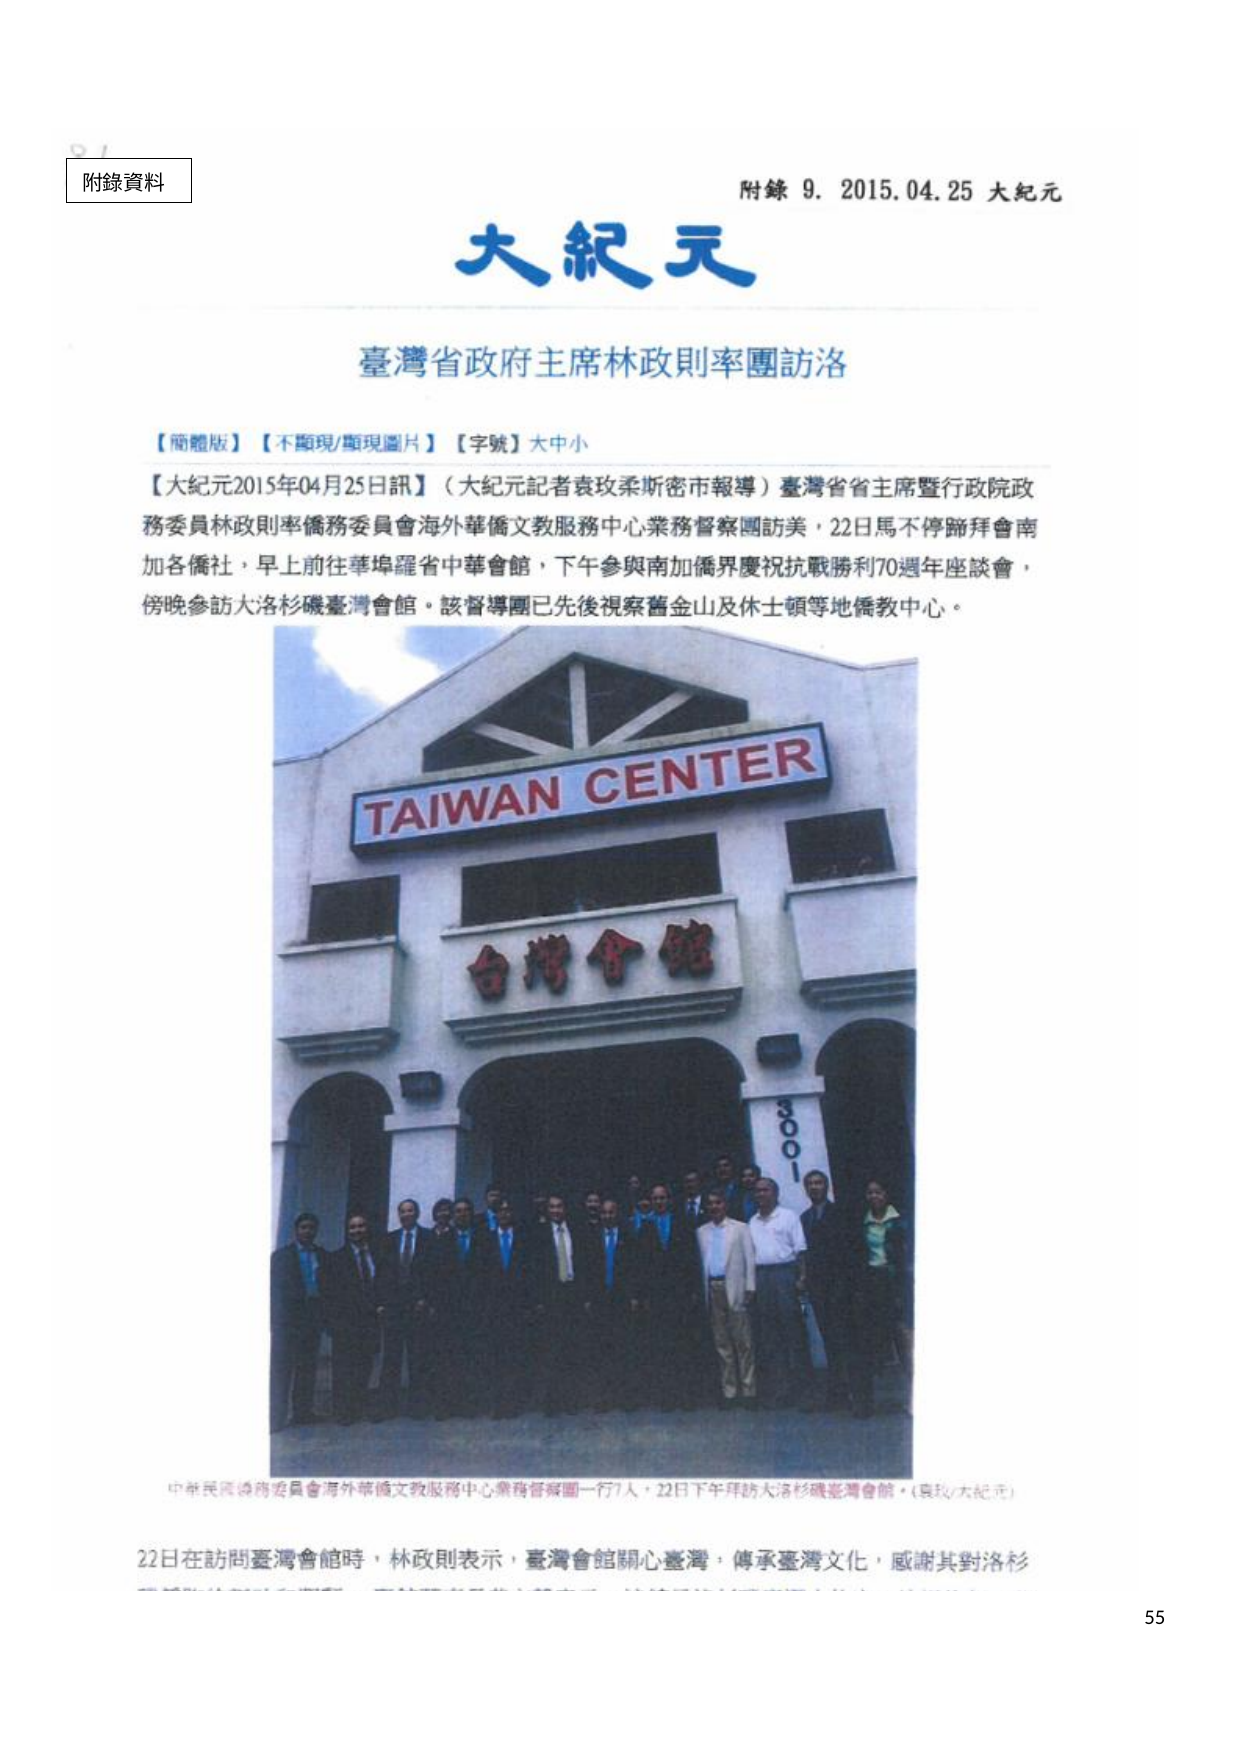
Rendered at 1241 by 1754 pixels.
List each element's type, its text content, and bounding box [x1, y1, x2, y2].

text 附錄資料 [82, 167, 176, 194]
picture [50, 128, 1142, 1591]
